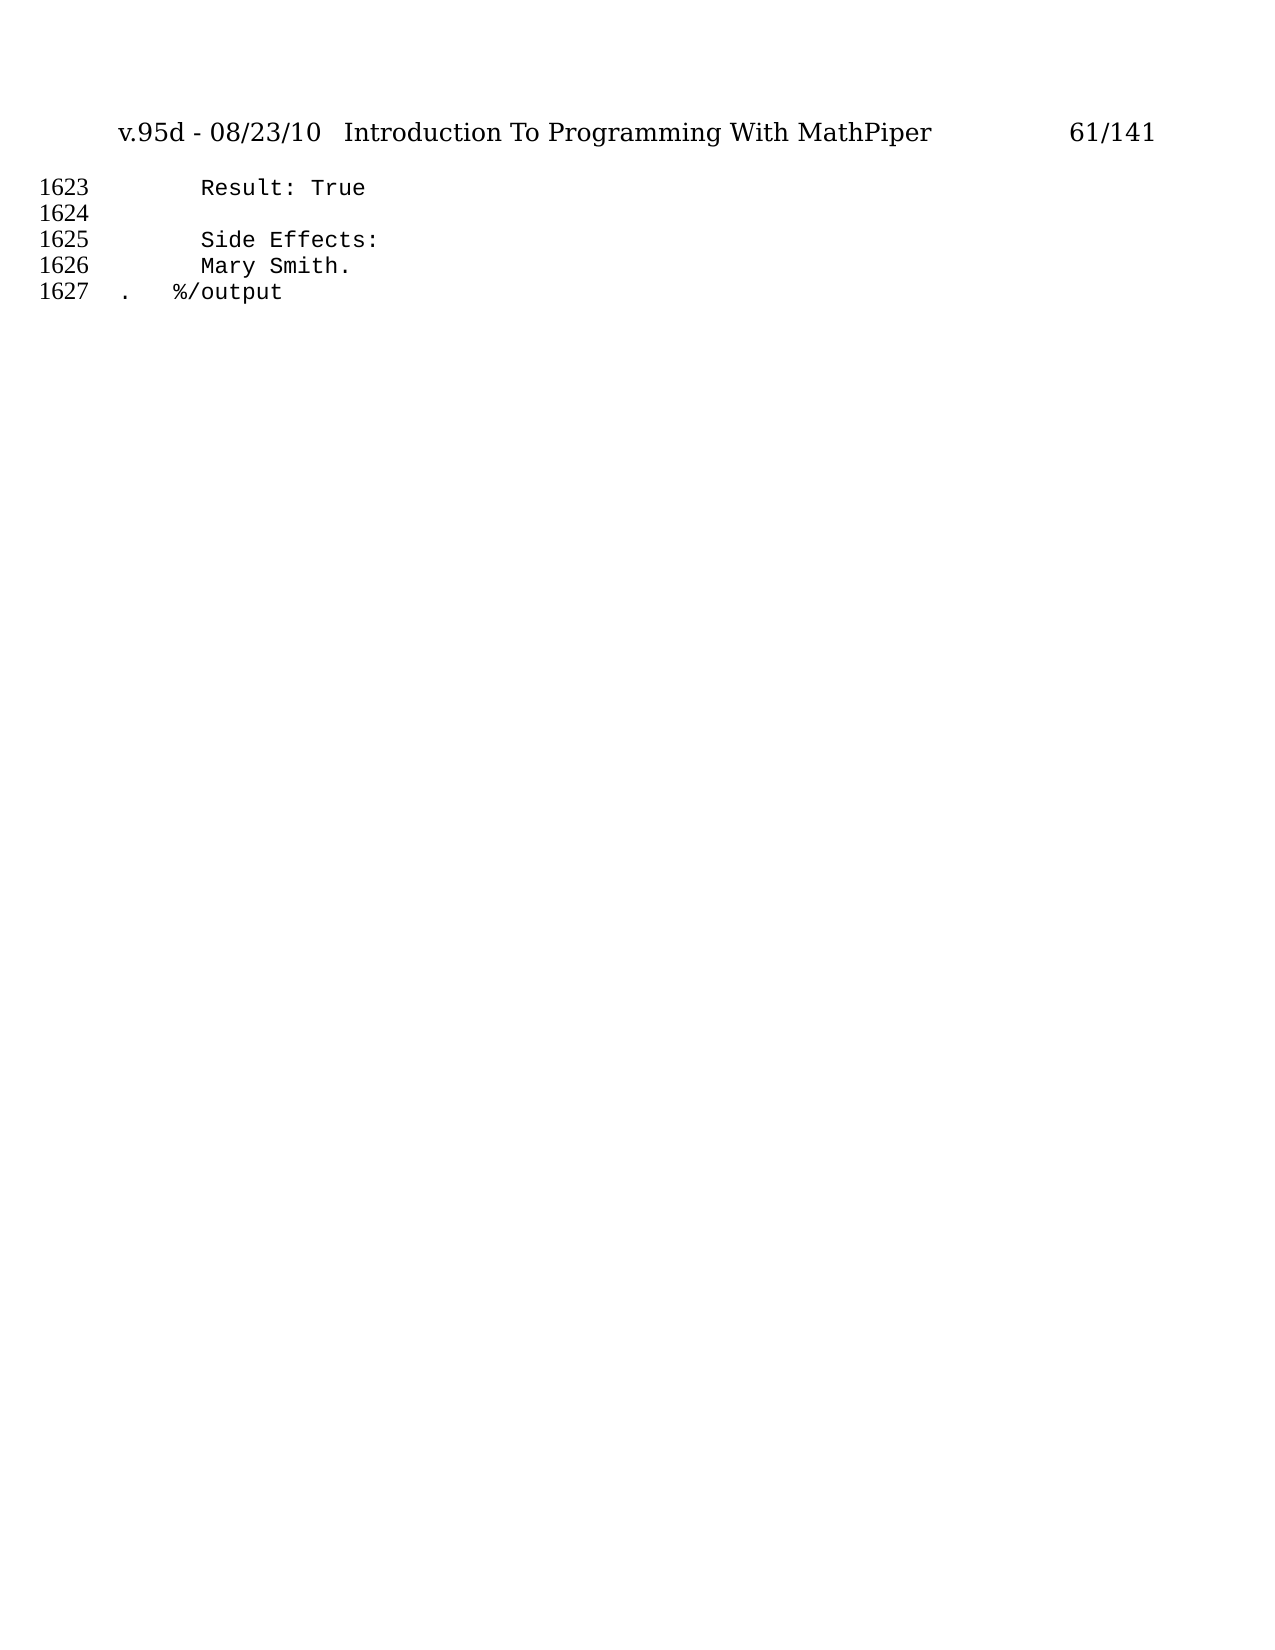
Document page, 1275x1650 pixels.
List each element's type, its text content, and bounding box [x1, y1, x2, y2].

text Result: True [118, 177, 1157, 203]
text Mary Smith. [118, 254, 1157, 281]
text . %/output [118, 281, 1157, 306]
text Side Effects: [118, 229, 1157, 254]
